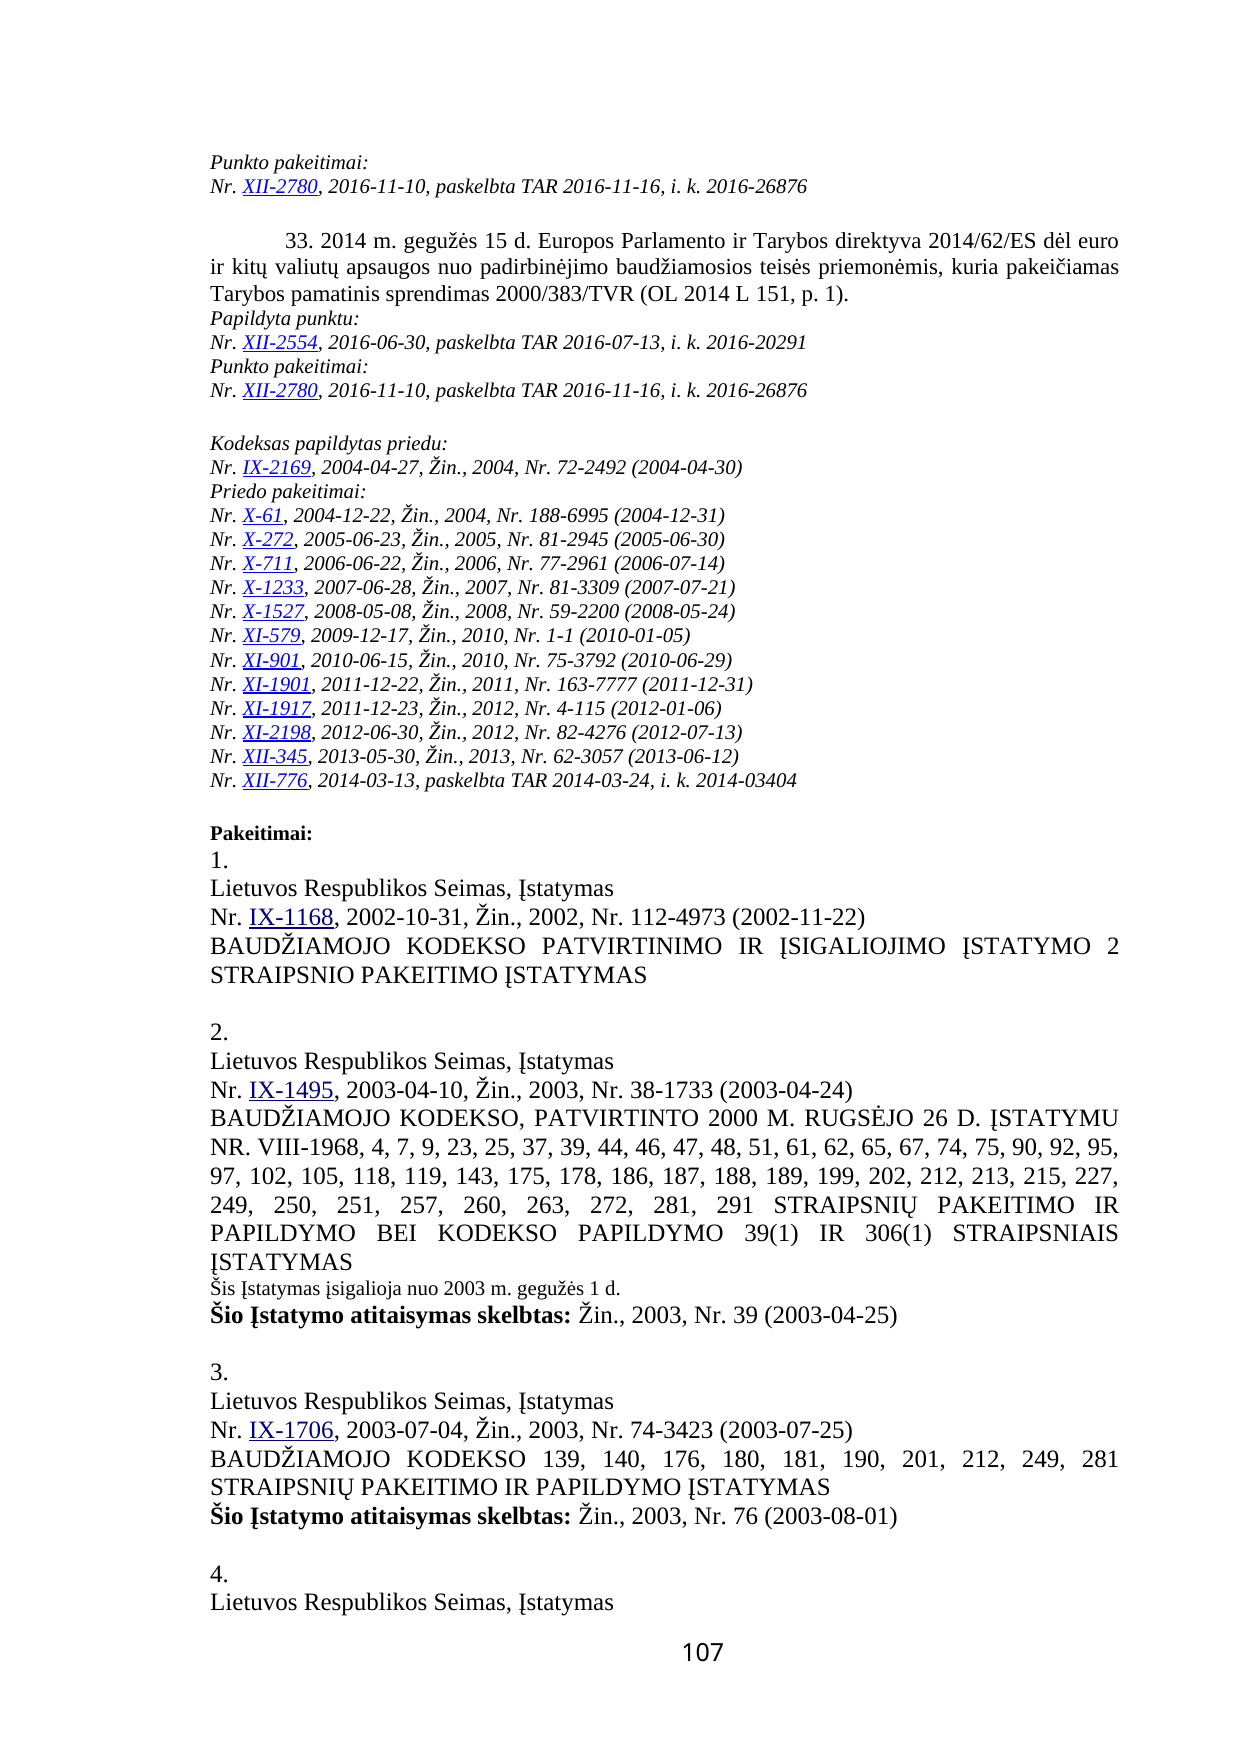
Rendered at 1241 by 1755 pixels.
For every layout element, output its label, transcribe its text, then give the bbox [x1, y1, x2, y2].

text Lietuvos Respublikos Seimas, Įstatymas [210, 1587, 1120, 1616]
text Šis Įstatymas įsigalioja nuo 2003 m. gegužės 1 d. [210, 1276, 1120, 1300]
text Nr. X-272, 2005-06-23, Žin., 2005, Nr. 81-2945 (2005-06-30) [210, 527, 1120, 551]
text BAUDŽIAMOJO KODEKSO 139, 140, 176, 180, 181, 190, 201, 212, 249, 281 STRAIPSNIŲ PAKEITIMO IR PAPILDYMO ĮSTATYMAS [210, 1444, 1120, 1501]
text Šio Įstatymo atitaisymas skelbtas: Žin., 2003, Nr. 76 (2003-08-01) [210, 1501, 1120, 1530]
text Lietuvos Respublikos Seimas, Įstatymas [210, 1046, 1120, 1075]
text Nr. XII-2780, 2016-11-10, paskelbta TAR 2016-11-16, i. k. 2016-26876 [210, 378, 1120, 402]
text Nr. X-711, 2006-06-22, Žin., 2006, Nr. 77-2961 (2006-07-14) [210, 551, 1120, 575]
text Nr. XII-2780, 2016-11-10, paskelbta TAR 2016-11-16, i. k. 2016-26876 [210, 174, 1120, 198]
text Nr. XI-1901, 2011-12-22, Žin., 2011, Nr. 163-7777 (2011-12-31) [210, 672, 1120, 696]
text Nr. IX-1168, 2002-10-31, Žin., 2002, Nr. 112-4973 (2002-11-22) [210, 902, 1120, 931]
text 2. [210, 1017, 1120, 1046]
text Nr. XII-2554, 2016-06-30, paskelbta TAR 2016-07-13, i. k. 2016-20291 [210, 330, 1120, 354]
text 33. 2014 m. gegužės 15 d. Europos Parlamento ir Tarybos direktyva 2014/62/ES dėl euro ir kitų valiutų apsaugos nuo padirbinėjimo baudžiamosios teisės priemonėmis, kuria pakeičiamas Tarybos pamatinis sprendimas 2000/383/TVR (OL 2014 L 151, p. 1). [210, 227, 1120, 306]
text Nr. IX-2169, 2004-04-27, Žin., 2004, Nr. 72-2492 (2004-04-30) [210, 455, 1120, 479]
text Lietuvos Respublikos Seimas, Įstatymas [210, 1386, 1120, 1415]
text Nr. IX-1495, 2003-04-10, Žin., 2003, Nr. 38-1733 (2003-04-24) [210, 1075, 1120, 1103]
text Nr. XI-2198, 2012-06-30, Žin., 2012, Nr. 82-4276 (2012-07-13) [210, 720, 1120, 744]
text BAUDŽIAMOJO KODEKSO PATVIRTINIMO IR ĮSIGALIOJIMO ĮSTATYMO 2 STRAIPSNIO PAKEITIMO ĮSTATYMAS [210, 931, 1120, 988]
text Šio Įstatymo atitaisymas skelbtas: Žin., 2003, Nr. 39 (2003-04-25) [210, 1300, 1120, 1329]
text 3. [210, 1357, 1120, 1386]
text Punkto pakeitimai: [210, 354, 1120, 378]
text Priedo pakeitimai: [210, 479, 1120, 503]
text Nr. XI-579, 2009-12-17, Žin., 2010, Nr. 1-1 (2010-01-05) [210, 623, 1120, 647]
text BAUDŽIAMOJO KODEKSO, PATVIRTINTO 2000 M. RUGSĖJO 26 D. ĮSTATYMU NR. VIII-1968, 4, 7, 9, 23, 25, 37, 39, 44, 46, 47, 48, 51, 61, 62, 65, 67, 74, 75, 90, 92, 95, 97, 102, 105, 118, 119, 143, 175, 178, 186, 187, 188, 189, 199, 202, 212, 213, 215, 227, 249, 250, 251, 257, 260, 263, 272, 281, 291 STRAIPSNIŲ PAKEITIMO IR PAPILDYMO BEI KODEKSO PAPILDYMO 39(1) IR 306(1) STRAIPSNIAIS ĮSTATYMAS [210, 1103, 1120, 1276]
text Nr. XI-1917, 2011-12-23, Žin., 2012, Nr. 4-115 (2012-01-06) [210, 696, 1120, 720]
text Nr. X-61, 2004-12-22, Žin., 2004, Nr. 188-6995 (2004-12-31) [210, 503, 1120, 527]
text Lietuvos Respublikos Seimas, Įstatymas [210, 873, 1120, 902]
text Nr. XII-776, 2014-03-13, paskelbta TAR 2014-03-24, i. k. 2014-03404 [210, 768, 1120, 792]
text 4. [210, 1559, 1120, 1587]
text Nr. XII-345, 2013-05-30, Žin., 2013, Nr. 62-3057 (2013-06-12) [210, 744, 1120, 768]
text Nr. XI-901, 2010-06-15, Žin., 2010, Nr. 75-3792 (2010-06-29) [210, 647, 1120, 672]
text Papildyta punktu: [210, 306, 1120, 330]
text Nr. IX-1706, 2003-07-04, Žin., 2003, Nr. 74-3423 (2003-07-25) [210, 1415, 1120, 1444]
text Punkto pakeitimai: [210, 150, 1120, 174]
text Nr. X-1527, 2008-05-08, Žin., 2008, Nr. 59-2200 (2008-05-24) [210, 599, 1120, 623]
text Pakeitimai: [210, 821, 1120, 845]
text Nr. X-1233, 2007-06-28, Žin., 2007, Nr. 81-3309 (2007-07-21) [210, 575, 1120, 599]
text 1. [210, 845, 1120, 873]
text Kodeksas papildytas priedu: [210, 431, 1120, 455]
